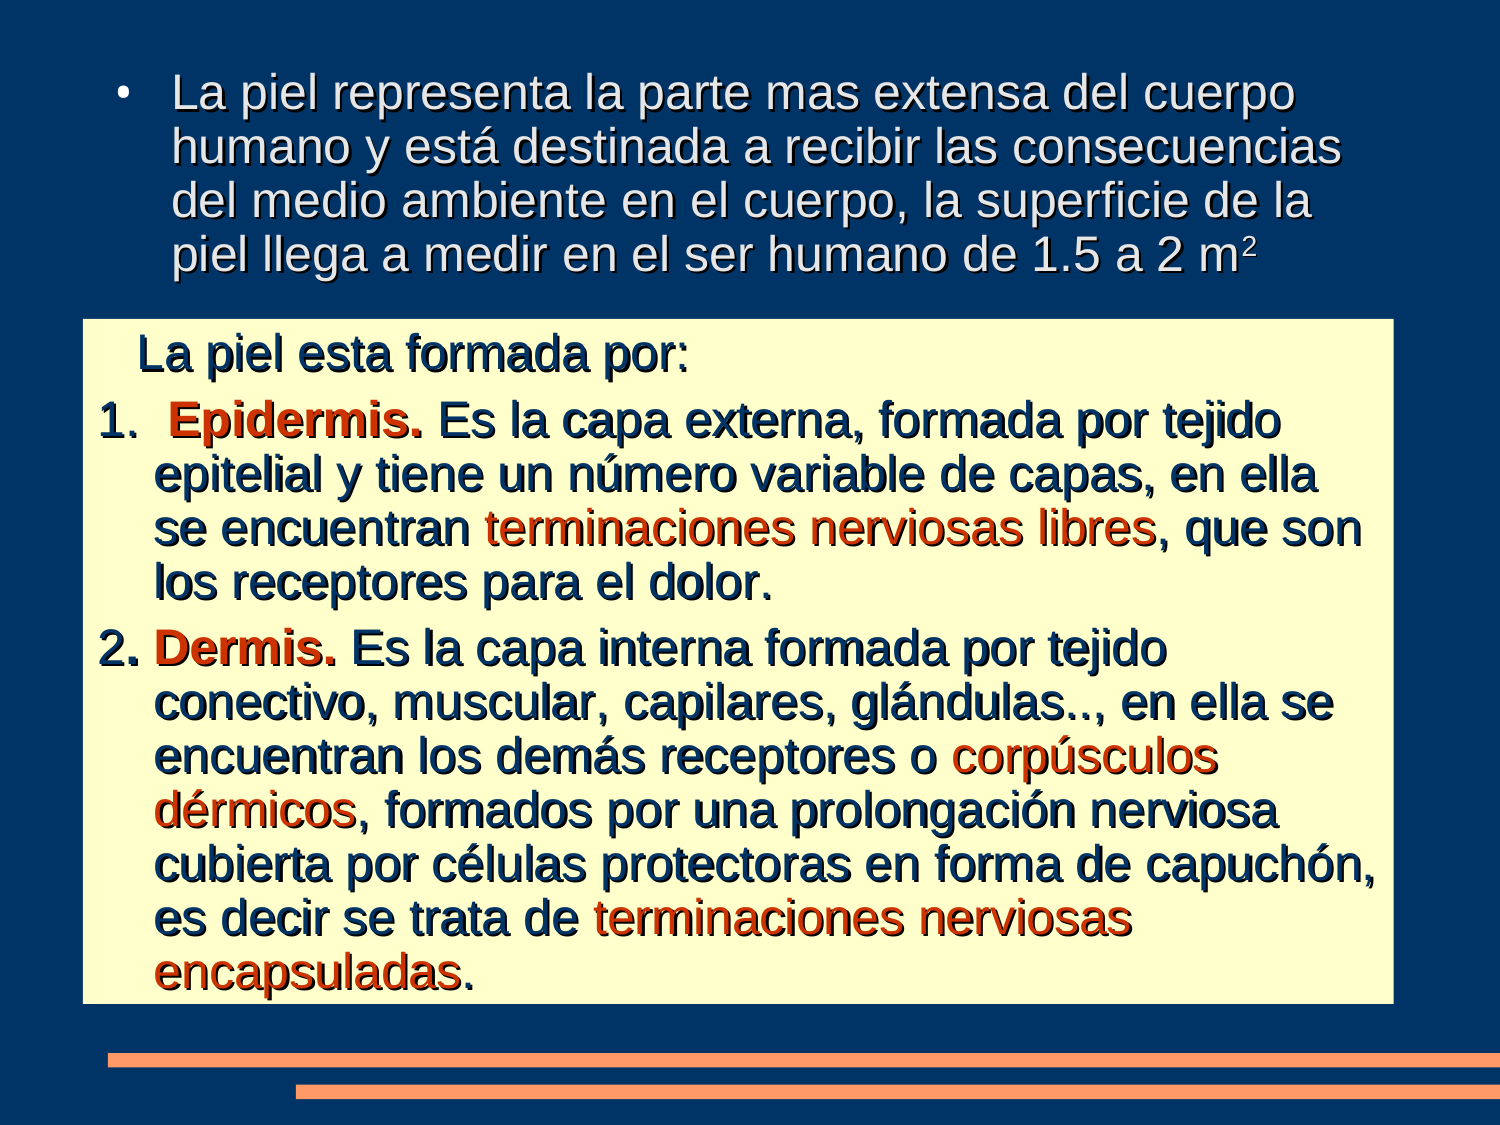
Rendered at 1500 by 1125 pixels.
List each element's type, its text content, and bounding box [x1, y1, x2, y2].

list La piel representa la parte mas extensa del cuerpo humano y está destinada a recibir las consecuencias del medio ambiente en el cuerpo, la superficie de la piel llega a medir en el ser humano de 1.5 a 2 m2 [100, 59, 1406, 331]
text_box La piel esta formada por: 1. Epidermis. Es la capa externa, formada por tejido epitelial y tiene un número variable de capas, en ella se encuentran terminaciones nerviosas libres, que son los receptores para el dolor. 2. Dermis. Es la capa interna formada por tejido conectivo, muscular, capilares, glándulas.., en ella se encuentran los demás receptores o corpúsculos dérmicos, formados por una prolongación nerviosa cubierta por células protectoras en forma de capuchón, es decir se trata de terminaciones nerviosas encapsuladas. [82, 318, 1394, 1004]
